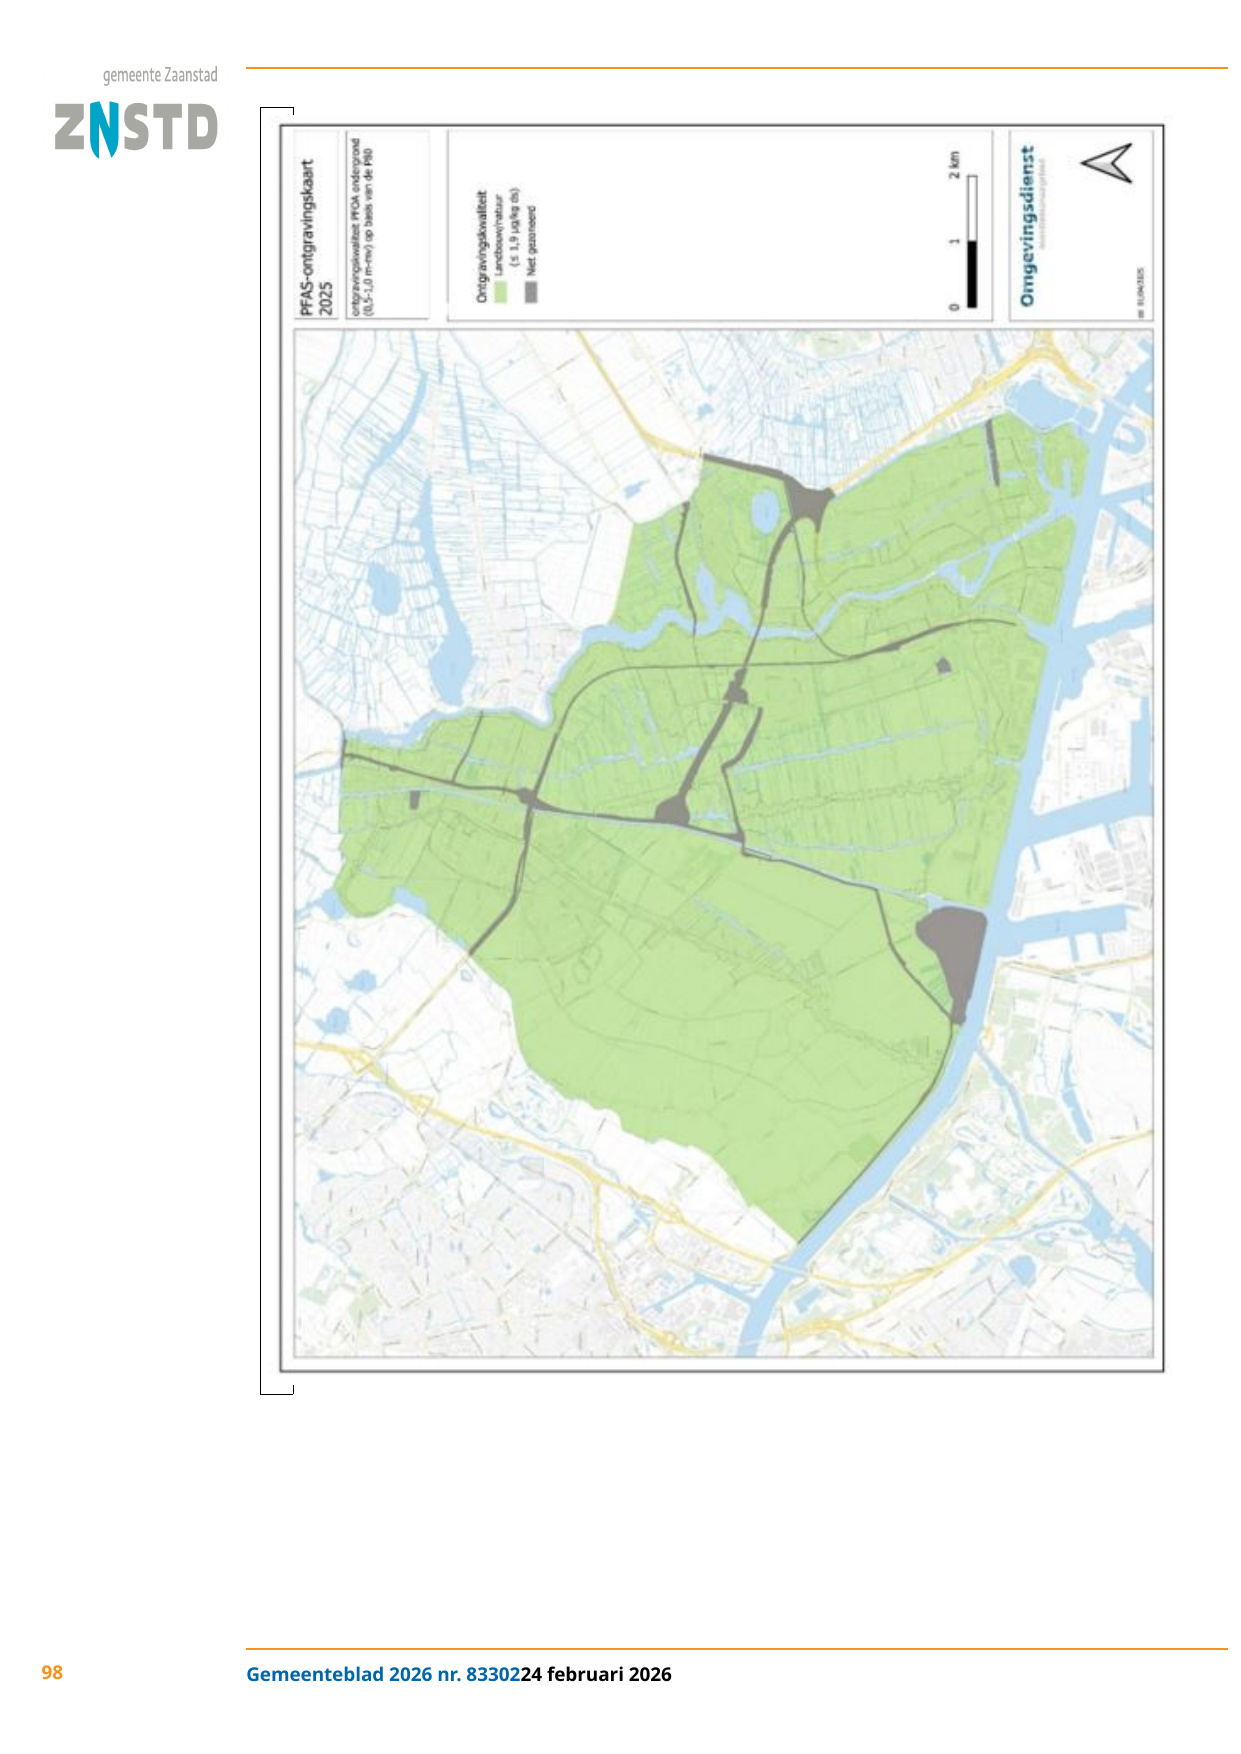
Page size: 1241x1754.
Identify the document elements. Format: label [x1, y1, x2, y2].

picture [41, 47, 231, 172]
picture [268, 115, 1173, 1385]
